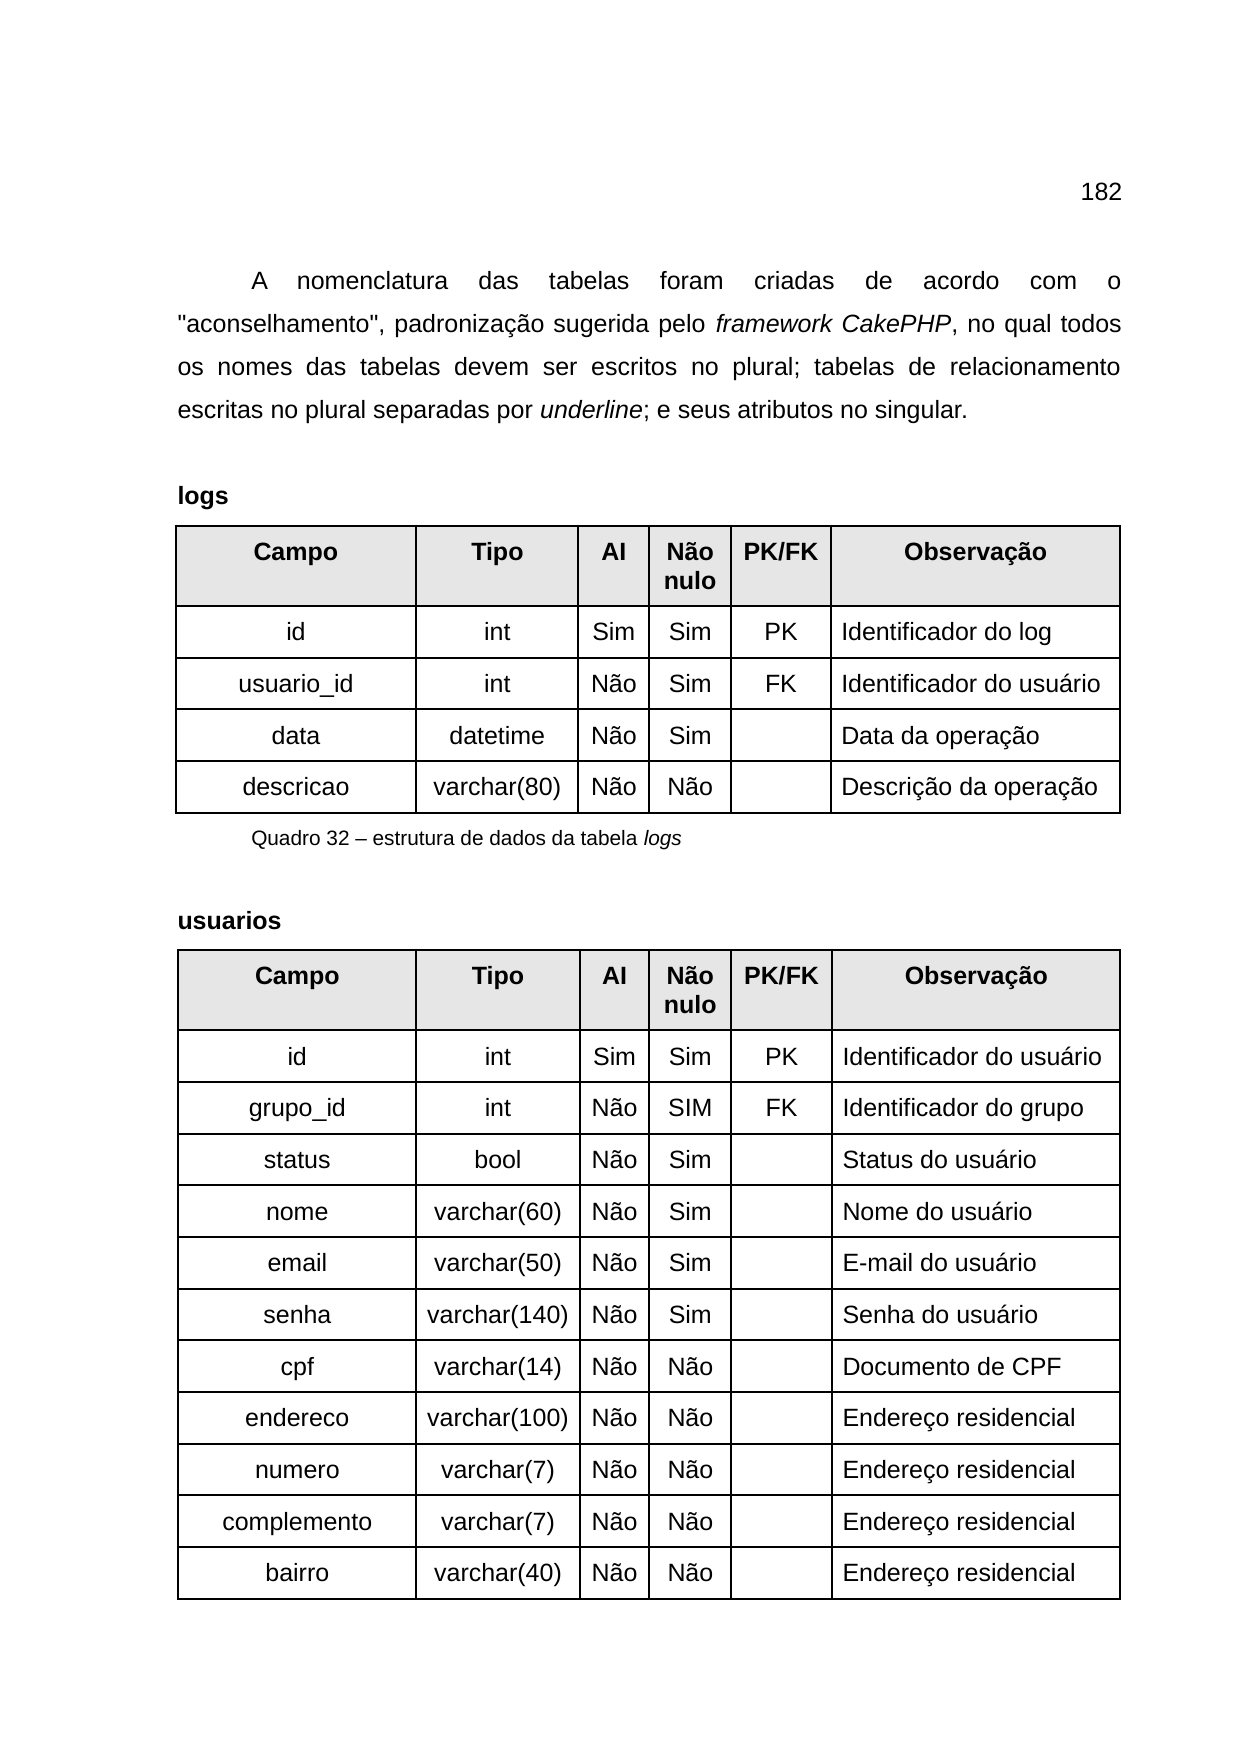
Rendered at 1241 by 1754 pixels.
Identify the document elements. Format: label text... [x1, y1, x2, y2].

table_cell int [417, 659, 577, 708]
table_cell status [179, 1135, 415, 1184]
table_header Observação [833, 951, 1119, 1029]
table_cell varchar(7) [417, 1496, 579, 1546]
table_cell Não [581, 1186, 648, 1236]
table_cell datetime [417, 710, 577, 760]
table_cell Não [581, 1393, 648, 1443]
table_cell senha [179, 1290, 415, 1339]
table_cell bool [417, 1135, 579, 1184]
table_cell id [177, 607, 415, 657]
table_cell Não [579, 762, 648, 812]
table_cell Descrição da operação [832, 762, 1119, 812]
table_cell Não [581, 1083, 648, 1133]
table_cell endereco [179, 1393, 415, 1443]
table_cell data [177, 710, 415, 760]
table_cell [732, 1445, 831, 1494]
table_cell complemento [179, 1496, 415, 1546]
table_cell Data da operação [832, 710, 1119, 760]
table_cell FK [732, 1083, 831, 1133]
table_header Campo [177, 527, 415, 605]
table_cell Não [581, 1290, 648, 1339]
table_cell varchar(50) [417, 1238, 579, 1288]
table_cell Status do usuário [833, 1135, 1119, 1184]
table_cell int [417, 607, 577, 657]
table_cell Não [581, 1238, 648, 1288]
table_cell Sim [650, 1135, 730, 1184]
table_cell SIM [650, 1083, 730, 1133]
table_cell Não [581, 1496, 648, 1546]
text usuarios [177, 906, 1122, 934]
table_header Não nulo [650, 527, 730, 605]
table_cell Não [581, 1445, 648, 1494]
table_cell Identificador do usuário [832, 659, 1119, 708]
table_header Observação [832, 527, 1119, 605]
table_header Não nulo [650, 951, 730, 1029]
table_cell Não [579, 710, 648, 760]
table_cell [732, 1238, 831, 1288]
table_cell email [179, 1238, 415, 1288]
table_cell Não [650, 1496, 730, 1546]
table_cell Identificador do log [832, 607, 1119, 657]
table_cell [732, 1290, 831, 1339]
table_cell PK [732, 607, 830, 657]
table_cell Nome do usuário [833, 1186, 1119, 1236]
table_cell Identificador do grupo [833, 1083, 1119, 1133]
text A nomenclatura das tabelas foram criadas de acordo com o "aconselhamento", padronização sugerida pelo framework CakePHP, no qual todos os nomes das tabelas devem ser escritos no plural; tabelas de relacionamento escritas no plural separadas por underline; e seus atributos no singular. [177, 266, 1122, 424]
table_cell id [179, 1031, 415, 1081]
table_cell Sim [650, 607, 730, 657]
table_cell Não [581, 1548, 648, 1598]
table_cell varchar(60) [417, 1186, 579, 1236]
table_cell int [417, 1083, 579, 1133]
table_cell Não [650, 762, 730, 812]
table_cell Endereço residencial [833, 1393, 1119, 1443]
table_cell Sim [650, 1238, 730, 1288]
table_cell Sim [650, 1186, 730, 1236]
table_cell Sim [650, 710, 730, 760]
table_cell descricao [177, 762, 415, 812]
table_cell Identificador do usuário [833, 1031, 1119, 1081]
table_cell [732, 1186, 831, 1236]
table_cell [732, 1341, 831, 1391]
table_cell int [417, 1031, 579, 1081]
table_cell E-mail do usuário [833, 1238, 1119, 1288]
table_cell Endereço residencial [833, 1496, 1119, 1546]
table_cell [732, 1548, 831, 1598]
table_cell Endereço residencial [833, 1548, 1119, 1598]
table_header Tipo [417, 951, 579, 1029]
table_cell usuario_id [177, 659, 415, 708]
table_cell Não [650, 1393, 730, 1443]
table_cell PK [732, 1031, 831, 1081]
table_cell Sim [650, 659, 730, 708]
table_cell Senha do usuário [833, 1290, 1119, 1339]
table_cell Não [579, 659, 648, 708]
table_cell Sim [650, 1290, 730, 1339]
table_cell Não [581, 1135, 648, 1184]
table_cell [732, 762, 830, 812]
table_cell varchar(80) [417, 762, 577, 812]
table_header PK/FK [732, 527, 830, 605]
table_cell [732, 1496, 831, 1546]
table_cell varchar(14) [417, 1341, 579, 1391]
table_header AI [579, 527, 648, 605]
table_cell Sim [650, 1031, 730, 1081]
table_cell [732, 710, 830, 760]
table_cell Não [650, 1341, 730, 1391]
table_cell [732, 1393, 831, 1443]
table_cell varchar(140) [417, 1290, 579, 1339]
table_header Campo [179, 951, 415, 1029]
table_cell nome [179, 1186, 415, 1236]
table_cell bairro [179, 1548, 415, 1598]
table_cell Documento de CPF [833, 1341, 1119, 1391]
table_cell numero [179, 1445, 415, 1494]
table_cell grupo_id [179, 1083, 415, 1133]
table_cell FK [732, 659, 830, 708]
table_cell [732, 1135, 831, 1184]
text logs [177, 481, 1122, 510]
table_cell Não [650, 1445, 730, 1494]
table_header AI [581, 951, 648, 1029]
table_header PK/FK [732, 951, 831, 1029]
table_cell Não [650, 1548, 730, 1598]
table_cell varchar(100) [417, 1393, 579, 1443]
text Quadro 32 – estrutura de dados da tabela logs [177, 826, 1122, 850]
table_cell varchar(7) [417, 1445, 579, 1494]
table_cell varchar(40) [417, 1548, 579, 1598]
table_cell Sim [581, 1031, 648, 1081]
table_cell Sim [579, 607, 648, 657]
table_cell Não [581, 1341, 648, 1391]
table_header Tipo [417, 527, 577, 605]
table_cell cpf [179, 1341, 415, 1391]
table_cell Endereço residencial [833, 1445, 1119, 1494]
